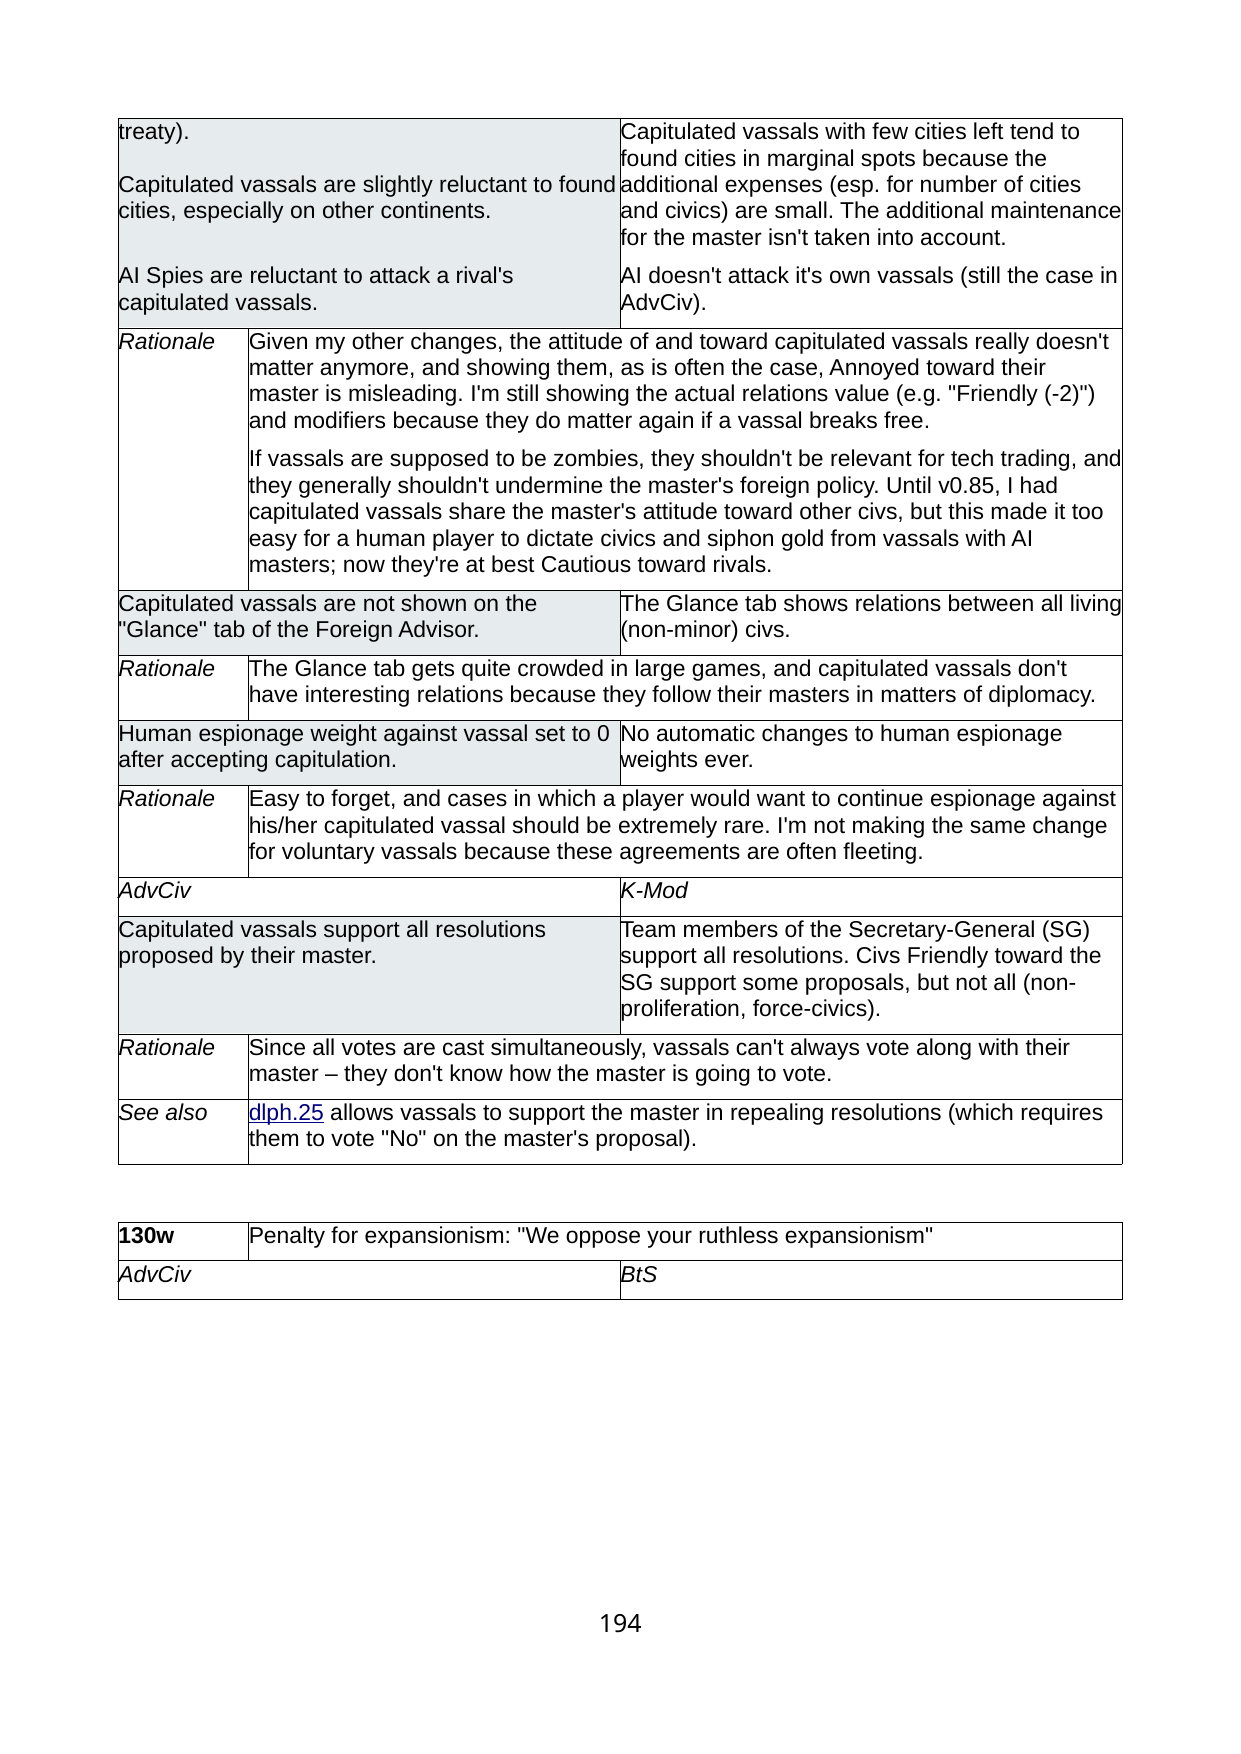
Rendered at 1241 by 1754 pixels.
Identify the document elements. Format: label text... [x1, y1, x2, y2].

table_cell See also [119, 1100, 248, 1164]
table_cell The Glance tab shows relations between all living (non-minor) civs. [621, 591, 1122, 655]
table_cell Rationale [119, 656, 248, 720]
table_cell BtS [621, 1261, 1122, 1299]
table_cell The Glance tab gets quite crowded in large games, and capitulated vassals don't have interesting relations because they follow their masters in matters of diplomacy. [249, 656, 1122, 720]
table_cell Team members of the Secretary-General (SG) support all resolutions. Civs Friendly toward the SG support some proposals, but not all (non-proliferation, force-civics). [621, 917, 1122, 1033]
table_cell Human espionage weight against vassal set to 0 after accepting capitulation. [119, 721, 620, 785]
table_cell Since all votes are cast simultaneously, vassals can't always vote along with their master – they don't know how the master is going to vote. [249, 1035, 1122, 1099]
table_cell treaty). Capitulated vassals are slightly reluctant to found cities, especially on other continents. AI Spies are reluctant to attack a rival's capitulated vassals. [119, 119, 620, 327]
table_header Penalty for expansionism: "We oppose your ruthless expansionism" [249, 1223, 1122, 1260]
table_cell Capitulated vassals support all resolutions proposed by their master. [119, 917, 620, 1033]
table_cell Rationale [119, 329, 248, 589]
table_cell Given my other changes, the attitude of and toward capitulated vassals really doesn't matter anymore, and showing them, as is often the case, Annoyed toward their master is misleading. I'm still showing the actual relations value (e.g. "Friendly (-2)") and modifiers because they do matter again if a vassal breaks free. If vassals are supposed to be zombies, they shouldn't be relevant for tech trading, and they generally shouldn't undermine the master's foreign policy. Until v0.85, I had capitulated vassals share the master's attitude toward other civs, but this made it too easy for a human player to dictate civics and siphon gold from vassals with AI masters; now they're at best Cautious toward rivals. [249, 329, 1122, 589]
table_cell Rationale [119, 786, 248, 877]
table_cell Capitulated vassals with few cities left tend to found cities in marginal spots because the additional expenses (esp. for number of cities and civics) are small. The additional maintenance for the master isn't taken into account. AI doesn't attack it's own vassals (still the case in AdvCiv). [621, 119, 1122, 327]
table_cell dlph.25 allows vassals to support the master in repealing resolutions (which requires them to vote "No" on the master's proposal). [249, 1100, 1122, 1164]
table_header 130w [119, 1223, 248, 1260]
table_cell Easy to forget, and cases in which a player would want to continue espionage against his/her capitulated vassal should be extremely rare. I'm not making the same change for voluntary vassals because these agreements are often fleeting. [249, 786, 1122, 877]
table_cell AdvCiv [119, 878, 620, 916]
table_cell No automatic changes to human espionage weights ever. [621, 721, 1122, 785]
table_cell Rationale [119, 1035, 248, 1099]
table_cell Capitulated vassals are not shown on the "Glance" tab of the Foreign Advisor. [119, 591, 620, 655]
table_cell K-Mod [621, 878, 1122, 916]
table_cell AdvCiv [119, 1261, 620, 1299]
